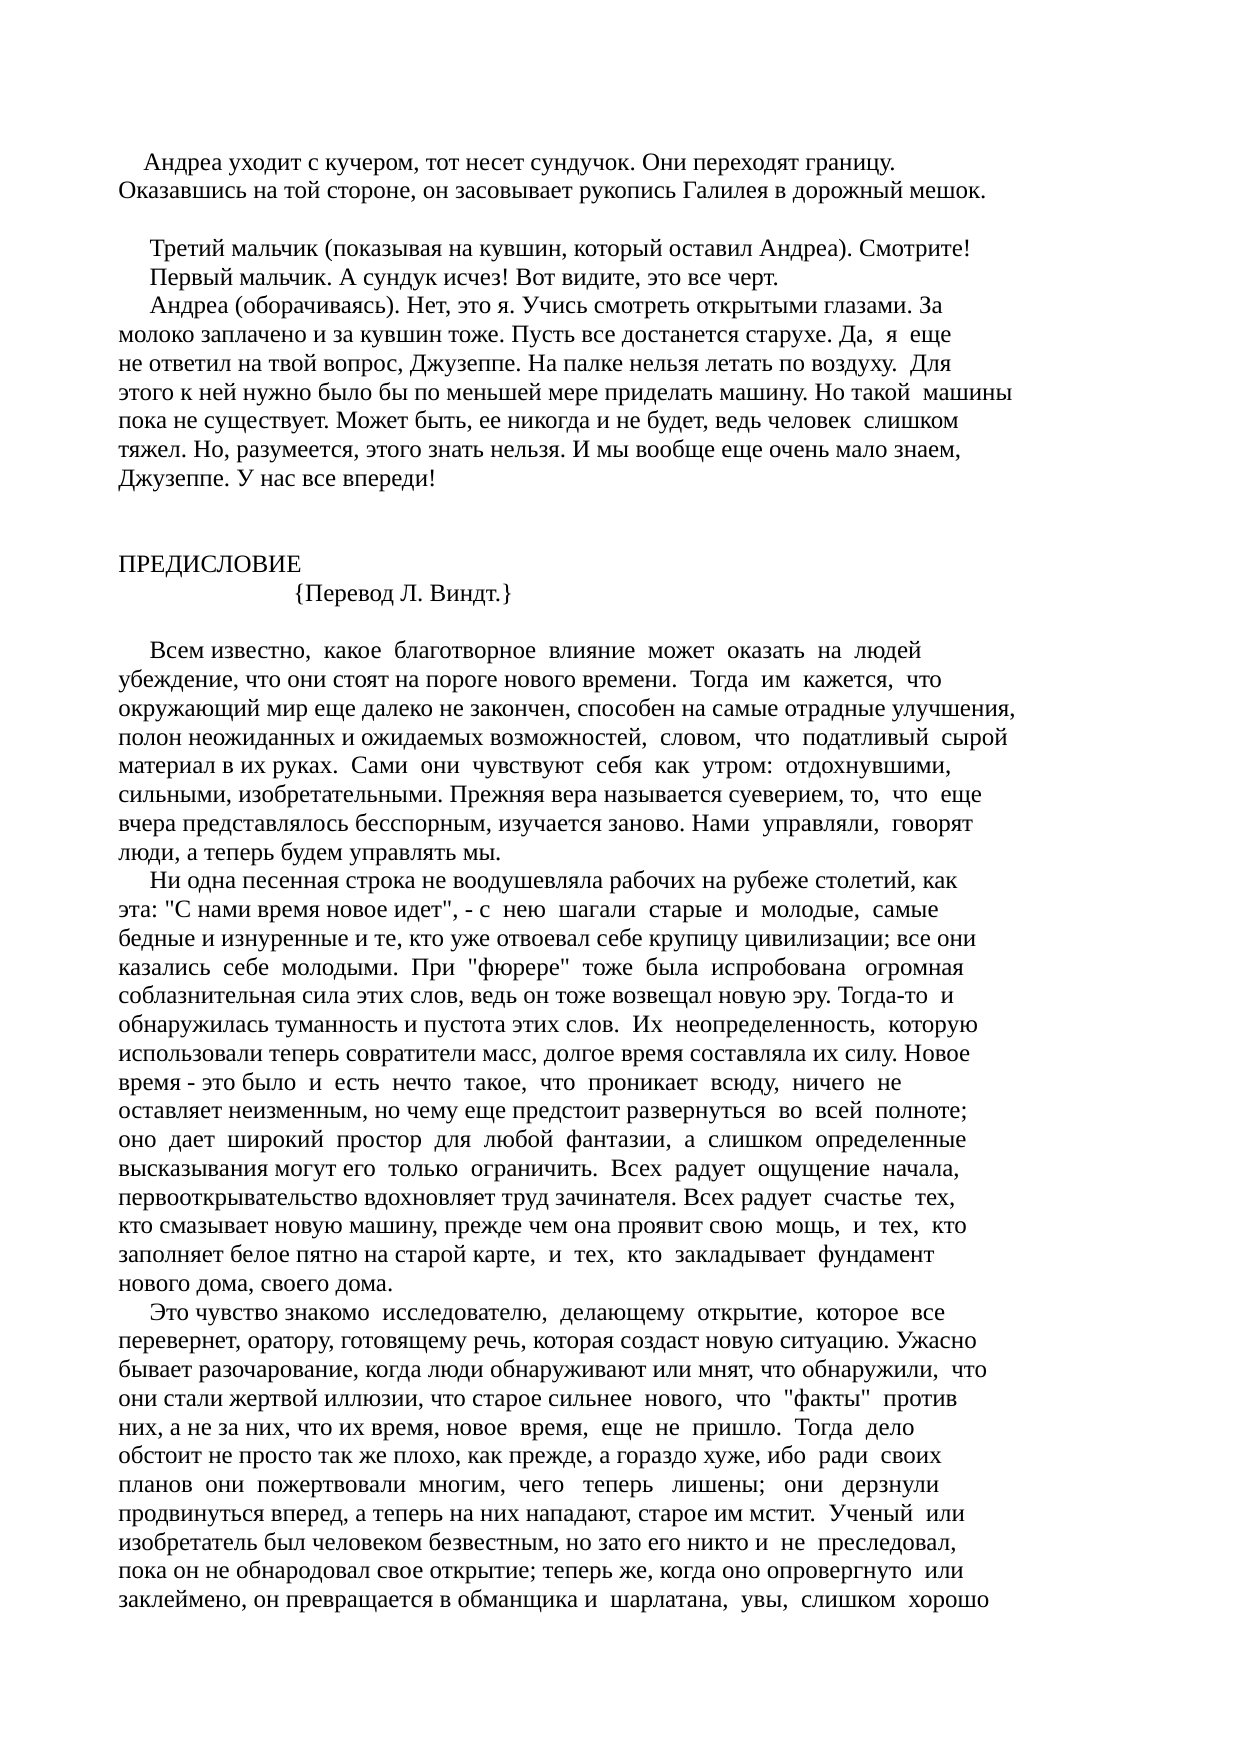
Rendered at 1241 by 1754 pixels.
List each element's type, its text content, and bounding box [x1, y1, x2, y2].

text высказывания могут его только ограничить. Всех радует ощущение начала, [118, 1153, 1122, 1182]
text использовали теперь совратители масс, долгое время составляла их силу. Новое [118, 1038, 1122, 1067]
text окружающий мир еще далеко не закончен, способен на самые отрадные улучшения, [118, 693, 1122, 722]
text соблазнительная сила этих слов, ведь он тоже возвещал новую эру. Тогда-то и [118, 981, 1122, 1009]
text обстоит не просто так же плохо, как прежде, а гораздо хуже, ибо ради своих [118, 1441, 1122, 1469]
text оставляет неизменным, но чему еще предстоит развернуться во всей полноте; [118, 1096, 1122, 1124]
text вчера представлялось бесспорным, изучается заново. Нами управляли, говорят [118, 808, 1122, 837]
text Третий мальчик (показывая на кувшин, который оставил Андреа). Смотрите! [118, 233, 1122, 262]
text бедные и изнуренные и те, кто уже отвоевал себе крупицу цивилизации; все они [118, 923, 1122, 952]
text люди, а теперь будем управлять мы. [118, 837, 1122, 866]
text убеждение, что они стоят на пороге нового времени. Тогда им кажется, что [118, 664, 1122, 693]
text ПРЕДИСЛОВИЕ [118, 549, 1122, 578]
text оно дает широкий простор для любой фантазии, а слишком определенные [118, 1124, 1122, 1153]
text Первый мальчик. А сундук исчез! Вот видите, это все черт. [118, 262, 1122, 291]
text не ответил на твой вопрос, Джузеппе. На палке нельзя летать по воздуху. Для [118, 348, 1122, 377]
text Джузеппе. У нас все впереди! [118, 463, 1122, 492]
text полон неожиданных и ожидаемых возможностей, словом, что податливый сырой [118, 722, 1122, 751]
text бывает разочарование, когда люди обнаруживают или мнят, что обнаружили, что [118, 1354, 1122, 1383]
text Оказавшись на той стороне, он засовывает рукопись Галилея в дорожный мешок. [118, 176, 1122, 204]
text этого к ней нужно было бы по меньшей мере приделать машину. Но такой машины [118, 377, 1122, 406]
text казались себе молодыми. При "фюрере" тоже была испробована огромная [118, 952, 1122, 981]
text тяжел. Но, разумеется, этого знать нельзя. И мы вообще еще очень мало знаем, [118, 434, 1122, 463]
text {Перевод Л. Виндт.} [118, 578, 1122, 607]
text пока он не обнародовал свое открытие; теперь же, когда оно опровергнуто или [118, 1556, 1122, 1584]
text обнаружилась туманность и пустота этих слов. Их неопределенность, которую [118, 1009, 1122, 1038]
text заполняет белое пятно на старой карте, и тех, кто закладывает фундамент [118, 1239, 1122, 1268]
text Ни одна песенная строка не воодушевляла рабочих на рубеже столетий, как [118, 866, 1122, 894]
text Всем известно, какое благотворное влияние может оказать на людей [118, 636, 1122, 664]
text эта: "С нами время новое идет", - с нею шагали старые и молодые, самые [118, 894, 1122, 923]
text время - это было и есть нечто такое, что проникает всюду, ничего не [118, 1067, 1122, 1096]
text Андреа уходит с кучером, тот несет сундучок. Они переходят границу. [118, 147, 1122, 176]
text изобретатель был человеком безвестным, но зато его никто и не преследовал, [118, 1527, 1122, 1556]
text продвинуться вперед, а теперь на них нападают, старое им мстит. Ученый или [118, 1498, 1122, 1527]
text сильными, изобретательными. Прежняя вера называется суеверием, то, что еще [118, 779, 1122, 808]
text них, а не за них, что их время, новое время, еще не пришло. Тогда дело [118, 1412, 1122, 1441]
text они стали жертвой иллюзии, что старое сильнее нового, что "факты" против [118, 1383, 1122, 1412]
text Это чувство знакомо исследователю, делающему открытие, которое все [118, 1297, 1122, 1326]
text кто смазывает новую машину, прежде чем она проявит свою мощь, и тех, кто [118, 1211, 1122, 1239]
text перевернет, оратору, готовящему речь, которая создаст новую ситуацию. Ужасно [118, 1326, 1122, 1354]
text Андреа (оборачиваясь). Нет, это я. Учись смотреть открытыми глазами. За [118, 291, 1122, 319]
text нового дома, своего дома. [118, 1268, 1122, 1297]
text материал в их руках. Сами они чувствуют себя как утром: отдохнувшими, [118, 751, 1122, 779]
text первооткрывательство вдохновляет труд зачинателя. Всех радует счастье тех, [118, 1182, 1122, 1211]
text пока не существует. Может быть, ее никогда и не будет, ведь человек слишком [118, 406, 1122, 434]
text заклеймено, он превращается в обманщика и шарлатана, увы, слишком хорошо [118, 1584, 1122, 1613]
text планов они пожертвовали многим, чего теперь лишены; они дерзнули [118, 1469, 1122, 1498]
text молоко заплачено и за кувшин тоже. Пусть все достанется старухе. Да, я еще [118, 319, 1122, 348]
